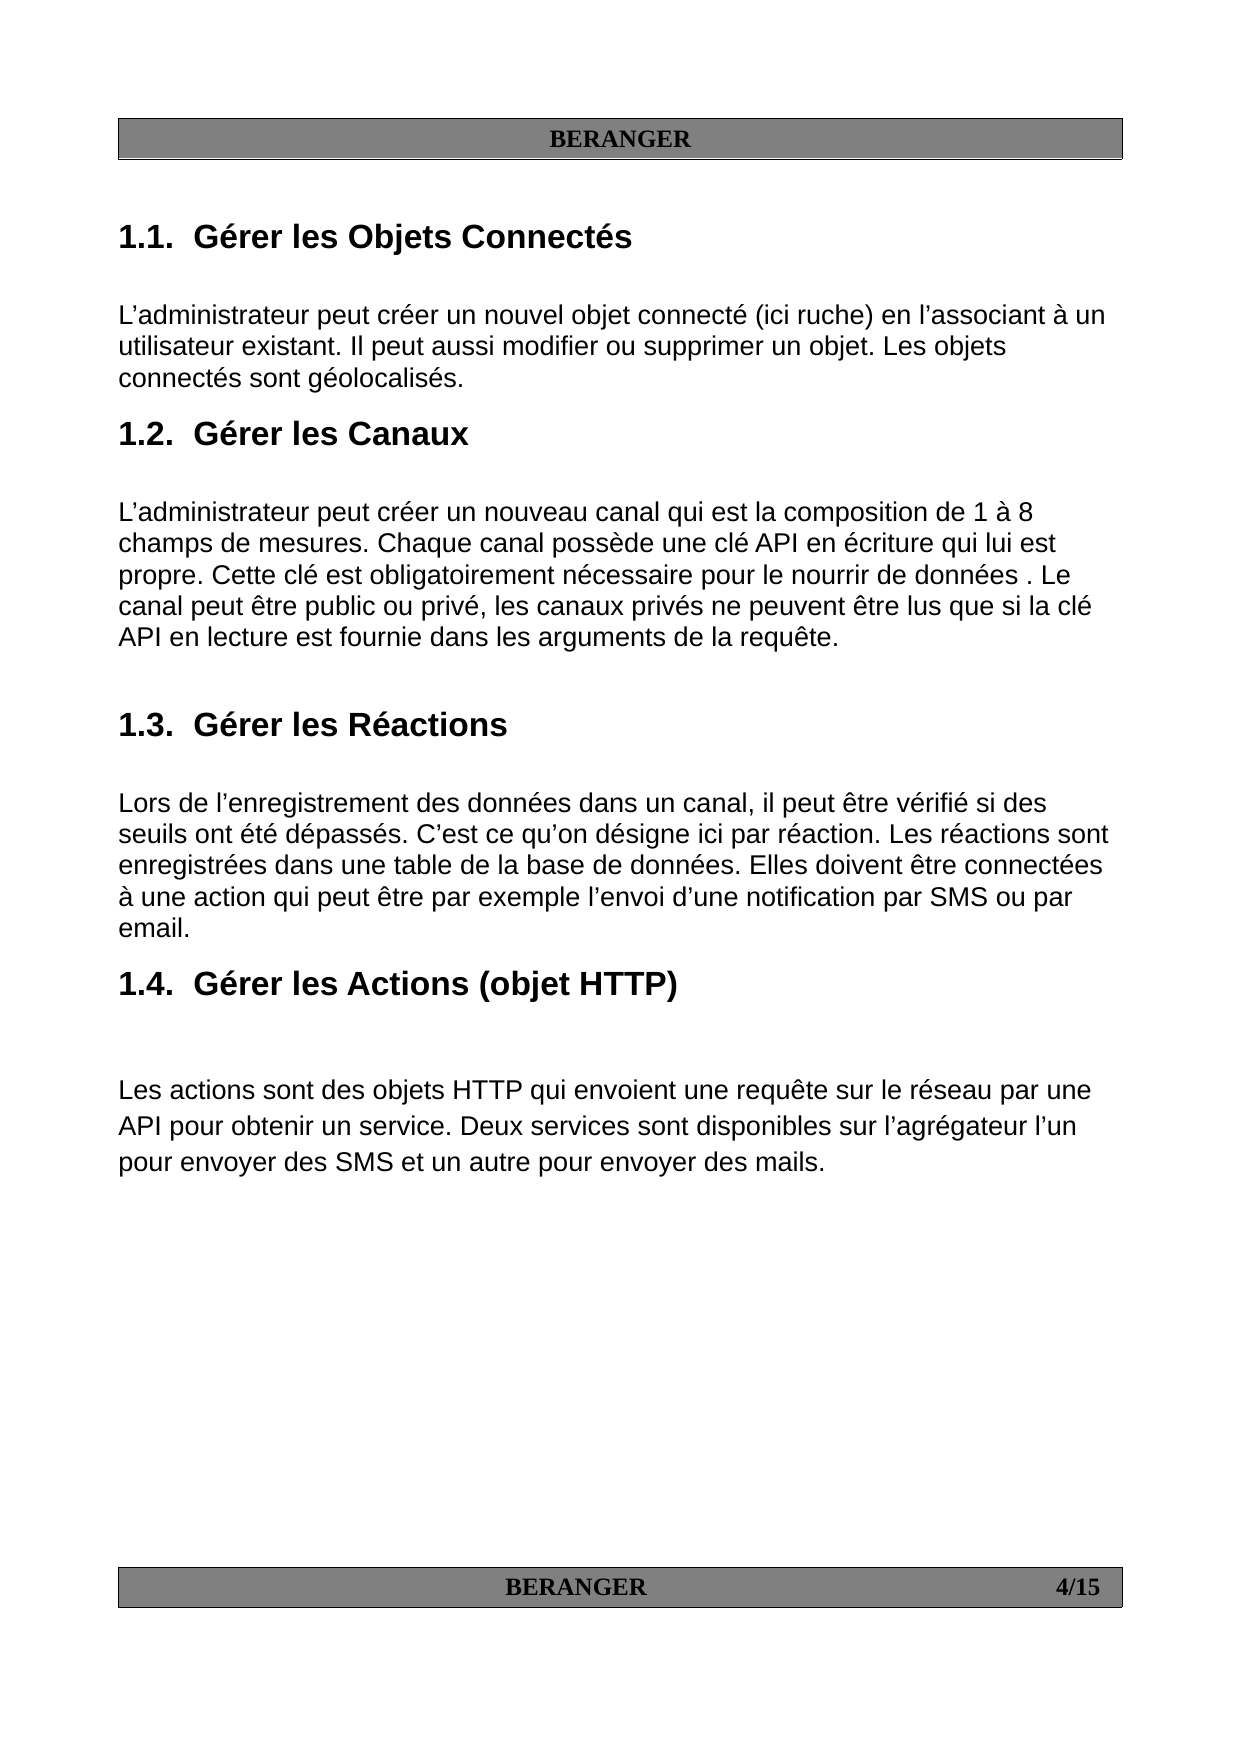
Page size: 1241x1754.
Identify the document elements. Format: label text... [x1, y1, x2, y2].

subtitle Gérer les Canaux [118, 414, 1122, 452]
text Les actions sont des objets HTTP qui envoient une requête sur le réseau par une API pour obtenir un service. Deux services sont disponibles sur l’agrégateur l’un pour envoyer des SMS et un autre pour envoyer des mails. [118, 1074, 1122, 1177]
subtitle Gérer les Réactions [118, 704, 1122, 743]
text L’administrateur peut créer un nouvel objet connecté (ici ruche) en l’associant à un utilisateur existant. Il peut aussi modifier ou supprimer un objet. Les objets connectés sont géolocalisés. [118, 299, 1122, 393]
text L’administrateur peut créer un nouveau canal qui est la composition de 1 à 8 champs de mesures. Chaque canal possède une clé API en écriture qui lui est propre. Cette clé est obligatoirement nécessaire pour le nourrir de données . Le canal peut être public ou privé, les canaux privés ne peuvent être lus que si la clé API en lecture est fournie dans les arguments de la requête. [118, 496, 1122, 652]
text Lors de l’enregistrement des données dans un canal, il peut être vérifié si des seuils ont été dépassés. C’est ce qu’on désigne ici par réaction. Les réactions sont enregistrées dans une table de la base de données. Elles doivent être connectées à une action qui peut être par exemple l’envoi d’une notification par SMS ou par email. [118, 787, 1122, 943]
subtitle Gérer les Objets Connectés [118, 217, 1122, 255]
subtitle Gérer les Actions (objet HTTP) [118, 964, 1122, 1003]
